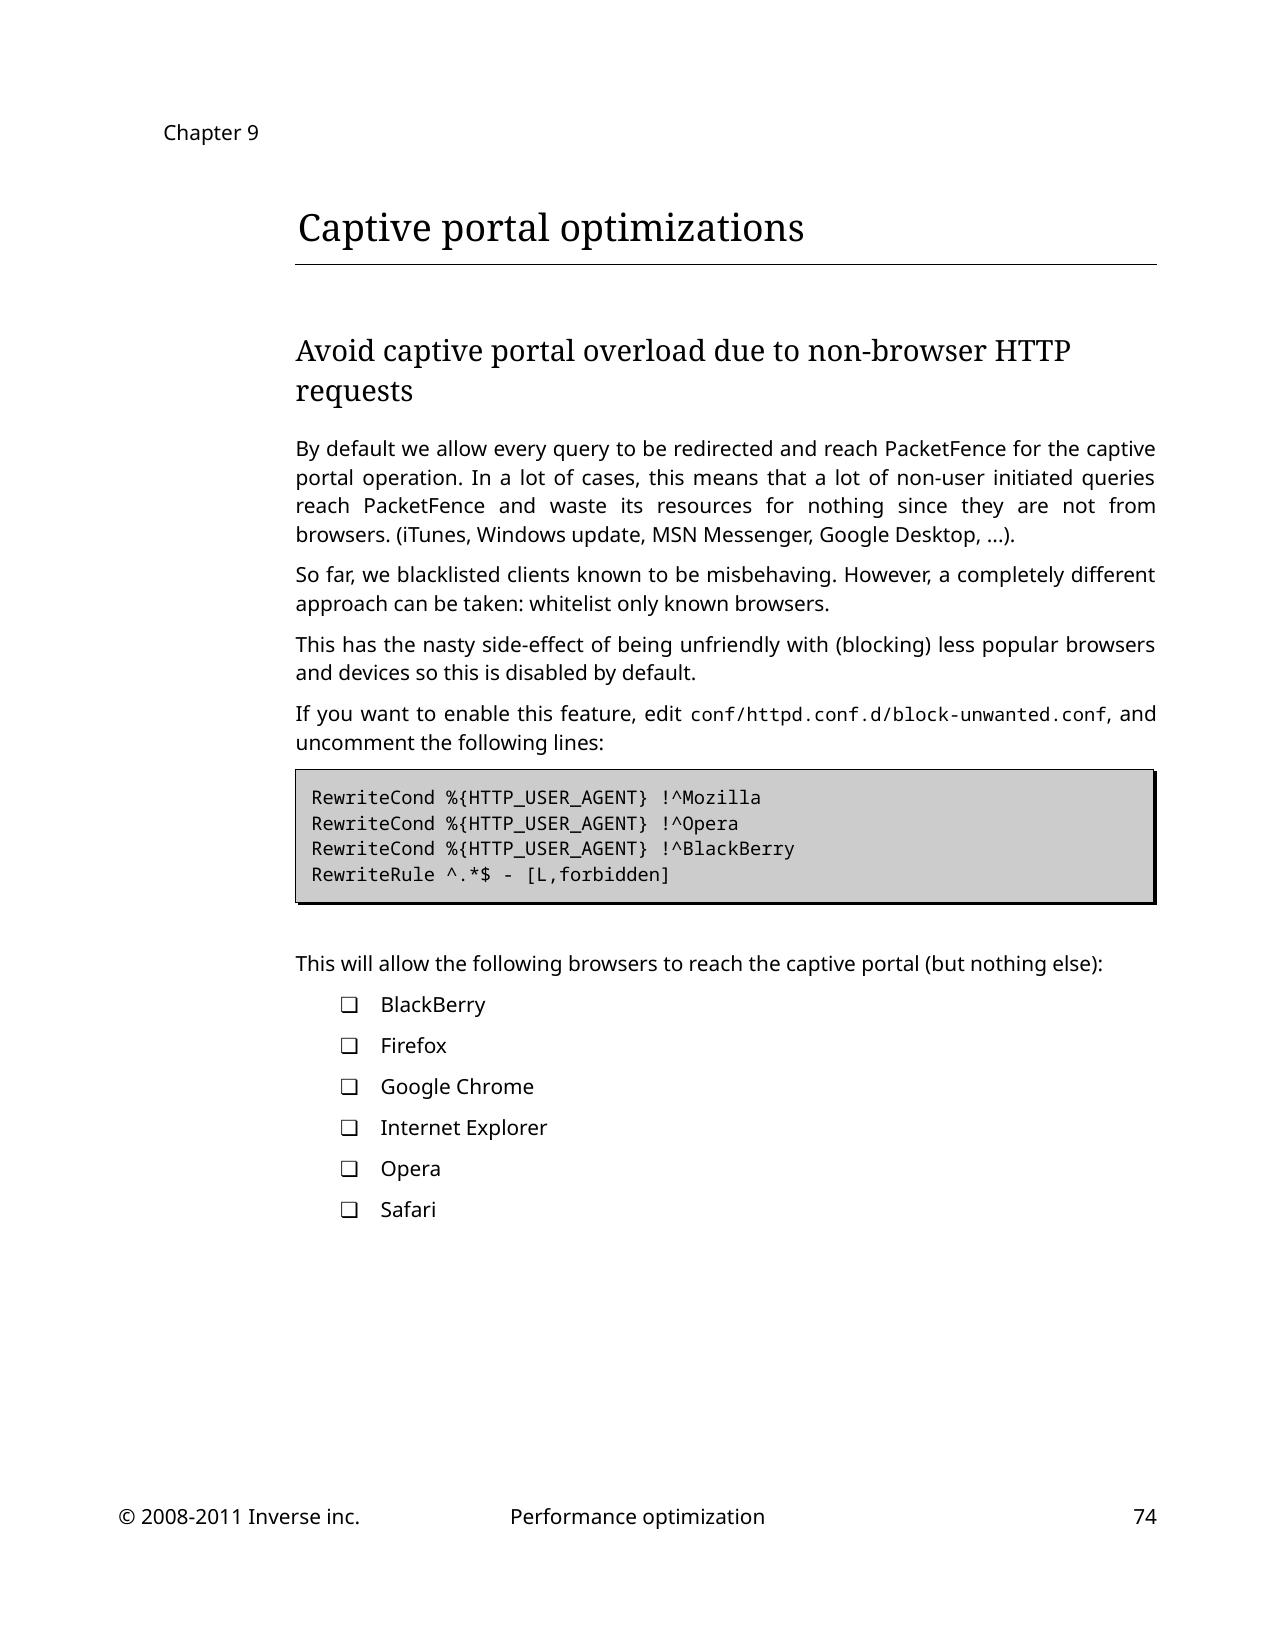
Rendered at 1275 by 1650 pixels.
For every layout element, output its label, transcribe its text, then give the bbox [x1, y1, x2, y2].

text By default we allow every query to be redirected and reach PacketFence for the captive portal operation. In a lot of cases, this means that a lot of non-user initiated queries reach PacketFence and waste its resources for nothing since they are not from browsers. (iTunes, Windows update, MSN Messenger, Google Desktop, ...). [295, 434, 1157, 548]
text ❏ Google Chrome [340, 1072, 1157, 1101]
text This will allow the following browsers to reach the captive portal (but nothing else): [295, 949, 1157, 978]
text ❏ BlackBerry [340, 990, 1157, 1019]
text ❏ Opera [340, 1154, 1157, 1182]
text This has the nasty side-effect of being unfriendly with (blocking) less popular browsers and devices so this is disabled by default. [295, 630, 1157, 687]
text ❏ Internet Explorer [340, 1113, 1157, 1142]
text RewriteCond %{HTTP_USER_AGENT} !^Mozilla RewriteCond %{HTTP_USER_AGENT} !^Opera RewriteCond %{HTTP_USER_AGENT} !^BlackBerry RewriteRule ^.*$ - [L,forbidden] [296, 770, 1153, 902]
subtitle Captive portal optimizations [295, 201, 1157, 264]
text ❏ Firefox [340, 1031, 1157, 1060]
text So far, we blacklisted clients known to be misbehaving. However, a completely different approach can be taken: whitelist only known browsers. [295, 561, 1157, 617]
subtitle Avoid captive portal overload due to non-browser HTTP requests [295, 330, 1157, 409]
text ❏ Safari [340, 1195, 1157, 1223]
text If you want to enable this feature, edit conf/httpd.conf.d/block-unwanted.conf, and uncomment the following lines: [295, 699, 1157, 756]
